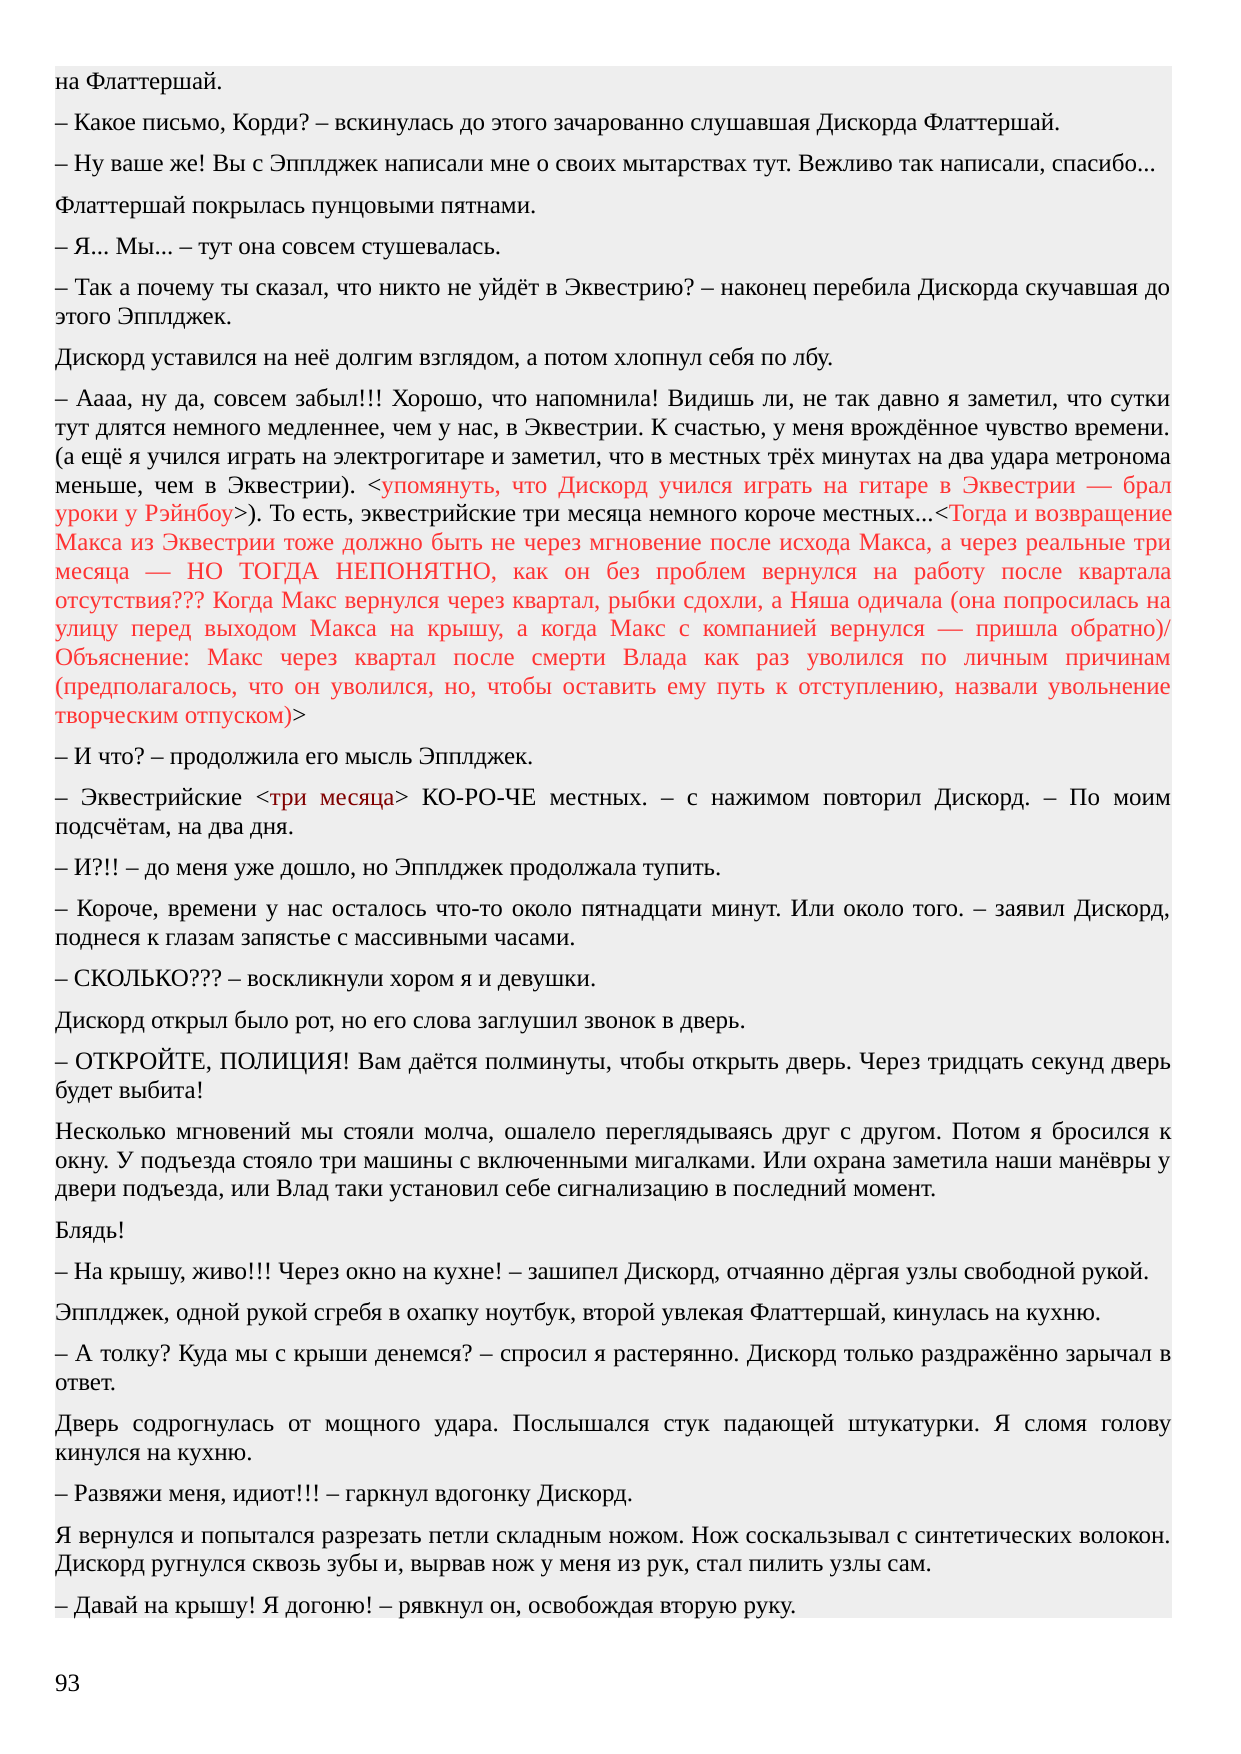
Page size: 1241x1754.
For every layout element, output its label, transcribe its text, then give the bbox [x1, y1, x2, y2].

text – Развяжи меня, идиот!!! – гаркнул вдогонку Дискорд. [55, 1478, 1172, 1507]
text – Короче, времени у нас осталось что-то около пятнадцати минут. Или около того. – заявил Дискорд, поднеся к глазам запястье с массивными часами. [55, 893, 1172, 951]
text – Так а почему ты сказал, что никто не уйдёт в Эквестрию? – наконец перебила Дискорда скучавшая до этого Эпплджек. [55, 272, 1172, 330]
text на Флаттершай. [55, 66, 1172, 95]
text Дискорд уставился на неё долгим взглядом, а потом хлопнул себя по лбу. [55, 342, 1172, 371]
text Я вернулся и попытался разрезать петли складным ножом. Нож соскальзывал с синтетических волокон. Дискорд ругнулся сквозь зубы и, вырвав нож у меня из рук, стал пилить узлы сам. [55, 1520, 1172, 1577]
text Флаттершай покрылась пунцовыми пятнами. [55, 190, 1172, 218]
text Дискорд открыл было рот, но его слова заглушил звонок в дверь. [55, 1005, 1172, 1033]
text – Эквестрийские <три месяца> КО-РО-ЧЕ местных. – с нажимом повторил Дискорд. – По моим подсчётам, на два дня. [55, 782, 1172, 840]
text Эпплджек, одной рукой сгребя в охапку ноутбук, второй увлекая Флаттершай, кинулась на кухню. [55, 1297, 1172, 1326]
text – СКОЛЬКО??? – воскликнули хором я и девушки. [55, 963, 1172, 992]
text – Я... Мы... – тут она совсем стушевалась. [55, 231, 1172, 260]
text – И?!! – до меня уже дошло, но Эпплджек продолжала тупить. [55, 852, 1172, 881]
text Несколько мгновений мы стояли молча, ошалело переглядываясь друг с другом. Потом я бросился к окну. У подъезда стояло три машины с включенными мигалками. Или охрана заметила наши манёвры у двери подъезда, или Влад таки установил себе сигнализацию в последний момент. [55, 1116, 1172, 1202]
text – Аааа, ну да, совсем забыл!!! Хорошо, что напомнила! Видишь ли, не так давно я заметил, что сутки тут длятся немного медленнее, чем у нас, в Эквестрии. К счастью, у меня врождённое чувство времени. (а ещё я учился играть на электрогитаре и заметил, что в местных трёх минутах на два удара метронома меньше, чем в Эквестрии). <упомянуть, что Дискорд учился играть на гитаре в Эквестрии — брал уроки у Рэйнбоу>). То есть, эквестрийские три месяца немного короче местных...<Тогда и возвращение Макса из Эквестрии тоже должно быть не через мгновение после исхода Макса, а через реальные три месяца — НО ТОГДА НЕПОНЯТНО, как он без проблем вернулся на работу после квартала отсутствия??? Когда Макс вернулся через квартал, рыбки сдохли, а Няша одичала (она попросилась на улицу перед выходом Макса на крышу, а когда Макс с компанией вернулся — пришла обратно)/ Объяснение: Макс через квартал после смерти Влада как раз уволился по личным причинам (предполагалось, что он уволился, но, чтобы оставить ему путь к отступлению, назвали увольнение творческим отпуском)> [55, 383, 1172, 728]
text – Давай на крышу! Я догоню! – рявкнул он, освобождая вторую руку. [55, 1590, 1172, 1618]
text – Ну ваше же! Вы с Эпплджек написали мне о своих мытарствах тут. Вежливо так написали, спасибо... [55, 148, 1172, 177]
text – Какое письмо, Корди? – вскинулась до этого зачарованно слушавшая Дискорда Флаттершай. [55, 107, 1172, 136]
text – На крышу, живо!!! Через окно на кухне! – зашипел Дискорд, отчаянно дёргая узлы свободной рукой. [55, 1256, 1172, 1285]
text – ОТКРОЙТЕ, ПОЛИЦИЯ! Вам даётся полминуты, чтобы открыть дверь. Через тридцать секунд дверь будет выбита! [55, 1046, 1172, 1103]
text – И что? – продолжила его мысль Эпплджек. [55, 741, 1172, 770]
text Дверь содрогнулась от мощного удара. Послышался стук падающей штукатурки. Я сломя голову кинулся на кухню. [55, 1408, 1172, 1466]
text Блядь! [55, 1215, 1172, 1243]
text – А толку? Куда мы с крыши денемся? – спросил я растерянно. Дискорд только раздражённо зарычал в ответ. [55, 1338, 1172, 1396]
